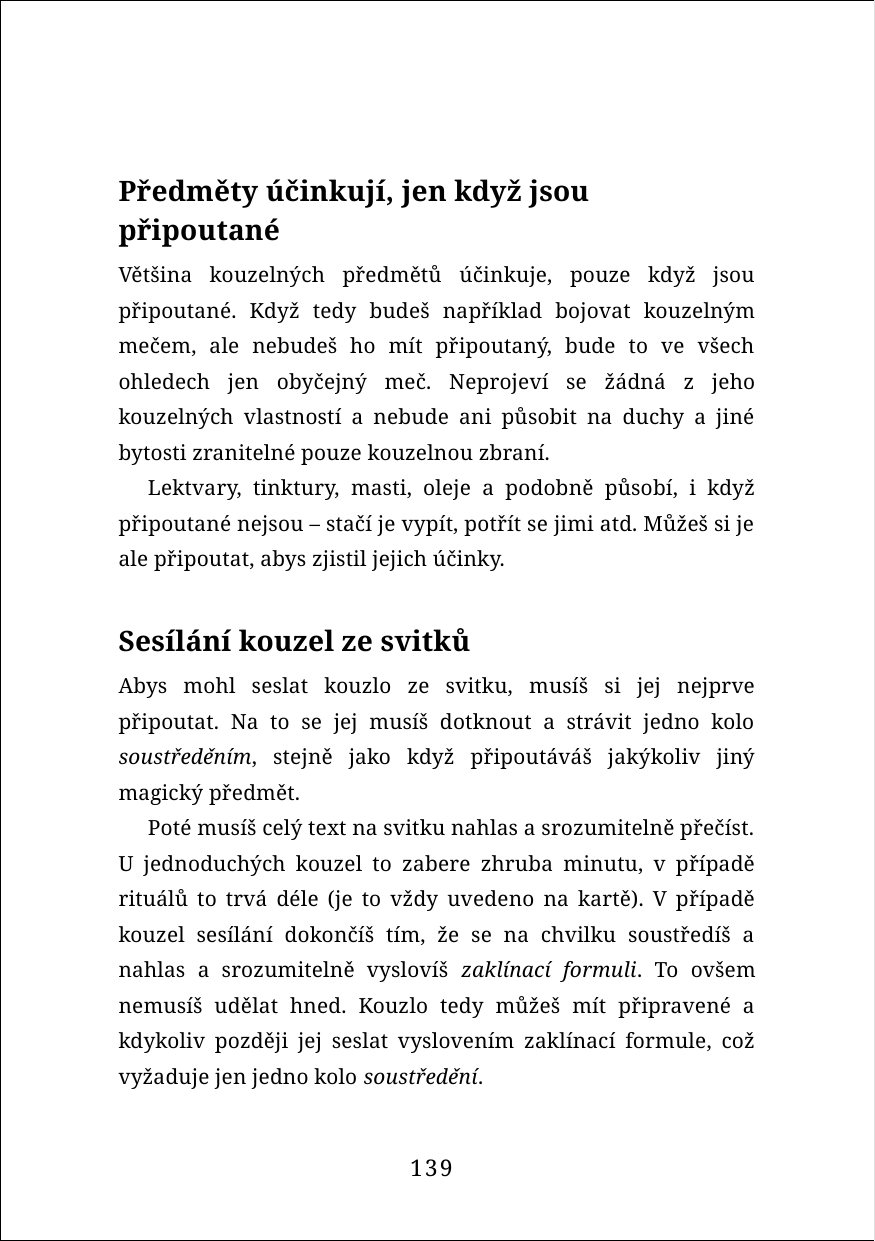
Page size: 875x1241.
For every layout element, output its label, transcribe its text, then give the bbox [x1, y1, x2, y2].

text Abys mohl seslat kouzlo ze svitku, musíš si jej nejprve připoutat. Na to se jej musíš dotknout a strávit jedno kolo soustředěním, stejně jako když připoutáváš jakýkoliv jiný magický předmět. Poté musíš celý text na svitku nahlas a srozumitelně přečíst. U jednoduchých kouzel to zabere zhruba minutu, v případě rituálů to trvá déle (je to vždy uvedeno na kartě). V případě kouzel sesílání dokončíš tím, že se na chvilku soustředíš a nahlas a srozumitelně vyslovíš zaklínací formuli. To ovšem nemusíš udělat hned. Kouzlo tedy můžeš mít připravené a kdykoliv později jej seslat vyslovením zaklínací formule, což vyžaduje jen jedno kolo soustředění. [118, 671, 756, 1091]
text Většina kouzelných předmětů účinkuje, pouze když jsou připoutané. Když tedy budeš například bojovat kouzelným mečem, ale nebudeš ho mít připoutaný, bude to ve všech ohledech jen obyčejný meč. Neprojeví se žádná z jeho kouzelných vlastností a nebude ani působit na duchy a jiné bytosti zranitelné pouze kouzelnou zbraní. Lektvary, tinktury, masti, oleje a podobně působí, i když připoutané nejsou – stačí je vypít, potřít se jimi atd. Můžeš si je ale připoutat, abys zjistil jejich účinky. [118, 260, 756, 573]
subtitle Předměty účinkují, jen když jsou připoutané [118, 172, 756, 248]
subtitle Sesílání kouzel ze svitků [118, 621, 756, 659]
